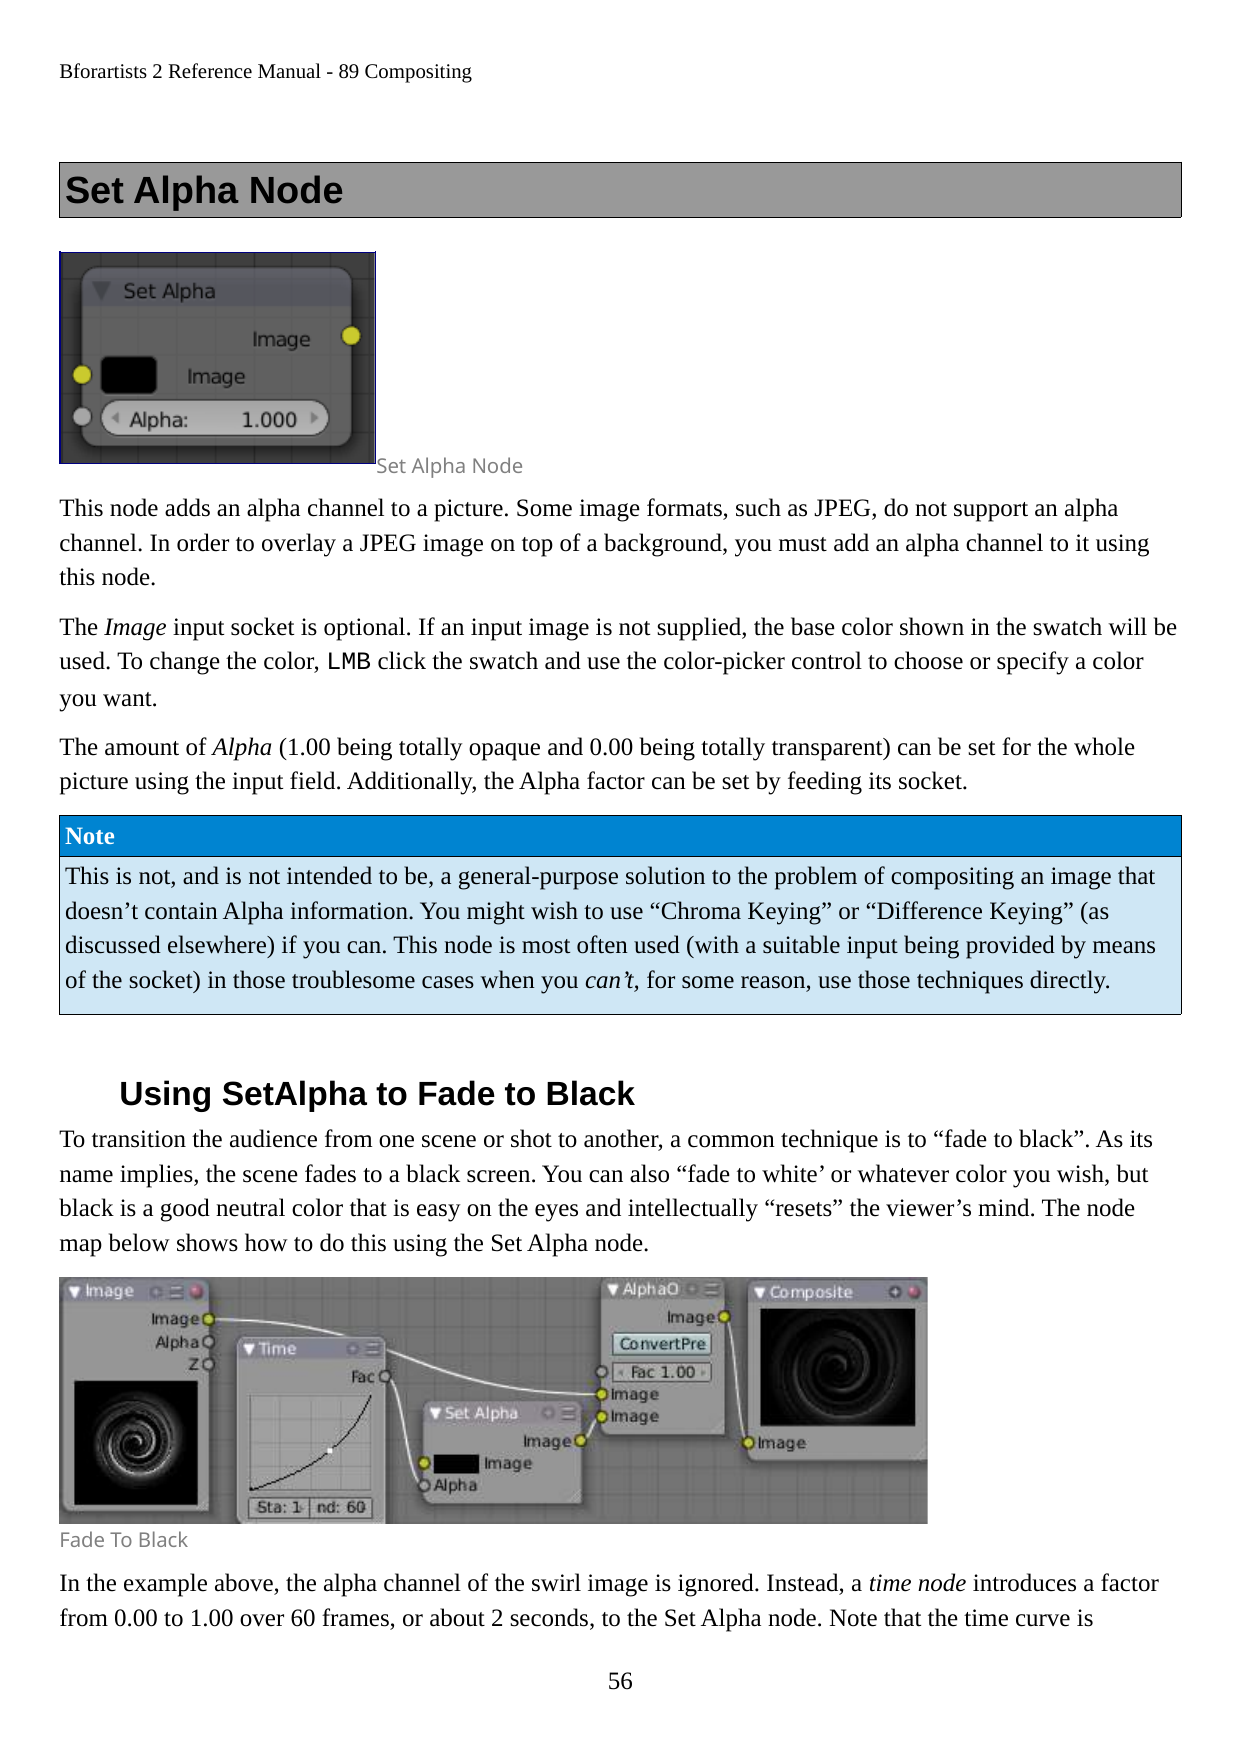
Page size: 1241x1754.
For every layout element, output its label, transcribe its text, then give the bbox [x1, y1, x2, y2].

table_cell This is not, and is not intended to be, a general-purpose solution to the problem of compositing an image that doesn’t contain Alpha information. You might wish to use “Chroma Keying” or “Difference Keying” (as discussed elsewhere) if you can. This node is most often used (with a suitable input being provided by means of the socket) in those troublesome cases when you can’t, for some reason, use those techniques directly. [60, 857, 1181, 1014]
table_header Note [60, 816, 1181, 856]
text To transition the audience from one scene or shot to another, a common technique is to “fade to black”. As its name implies, the scene fades to a black screen. You can also “fade to white’ or whatever color you wish, but black is a good neutral color that is easy on the eyes and intellectually “resets” the viewer’s mind. The node map below shows how to do this using the Set Alpha node. [59, 1124, 1181, 1257]
text In the example above, the alpha channel of the swirl image is ignored. Instead, a time node introduces a factor from 0.00 to 1.00 over 60 frames, or about 2 seconds, to the Set Alpha node. Note that the time curve is [59, 1568, 1181, 1631]
table_header Set Alpha Node [60, 163, 1181, 217]
text The Image input socket is optional. If an input image is not supplied, the base color shown in the swatch will be used. To change the color, LMB click the swatch and use the color-picker control to choose or specify a color you want. [59, 612, 1181, 711]
text The amount of Alpha (1.00 being totally opaque and 0.00 being totally transparent) can be set for the whole picture using the input field. Additionally, the Alpha factor can be set by feeding its socket. [59, 732, 1181, 795]
picture [61, 253, 375, 463]
subtitle Using SetAlpha to Fade to Black [59, 1035, 1181, 1112]
text This node adds an alpha channel to a picture. Some image formats, such as JPEG, do not support an alpha channel. In order to overlay a JPEG image on top of a background, you must add an alpha channel to it using this node. [59, 493, 1181, 591]
text Fade To Black [59, 1522, 1181, 1554]
picture [59, 1277, 928, 1524]
text Set Alpha Node [59, 448, 1181, 479]
